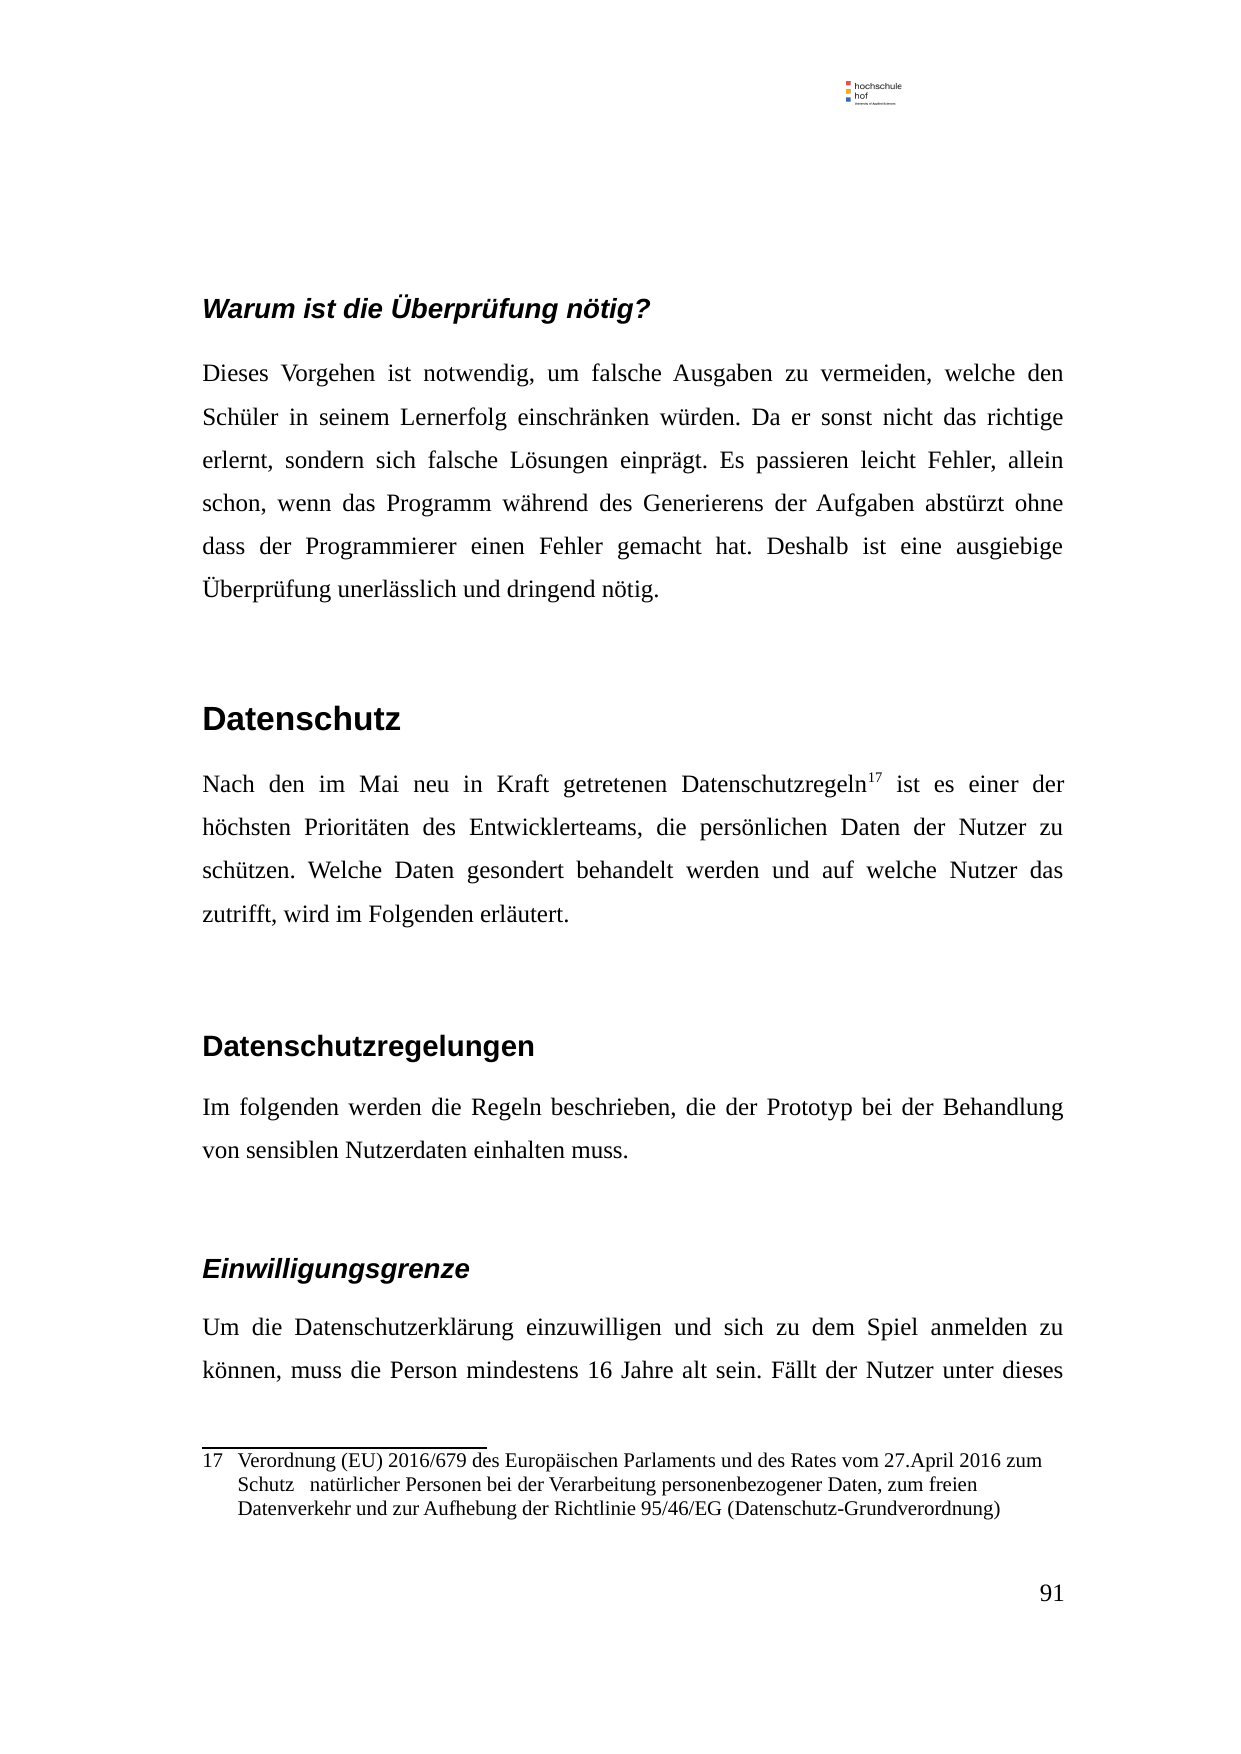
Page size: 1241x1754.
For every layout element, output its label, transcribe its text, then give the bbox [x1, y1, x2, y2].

subtitle Datenschutzregelungen [202, 1029, 1064, 1062]
text Dieses Vorgehen ist notwendig, um falsche Ausgaben zu vermeiden, welche den Schüler in seinem Lernerfolg einschränken würden. Da er sonst nicht das richtige erlernt, sondern sich falsche Lösungen einprägt. Es passieren leicht Fehler, allein schon, wenn das Programm während des Generierens der Aufgaben abstürzt ohne dass der Programmierer einen Fehler gemacht hat. Deshalb ist eine ausgiebige Überprüfung unerlässlich und dringend nötig. [202, 358, 1064, 603]
text Im folgenden werden die Regeln beschrieben, die der Prototyp bei der Behandlung von sensiblen Nutzerdaten einhalten muss. [202, 1092, 1064, 1164]
text Um die Datenschutzerklärung einzuwilligen und sich zu dem Spiel anmelden zu können, muss die Person mindestens 16 Jahre alt sein. Fällt der Nutzer unter dieses [202, 1312, 1064, 1384]
text Nach den im Mai neu in Kraft getretenen Datenschutzregeln ist es einer der höchsten Prioritäten des Entwicklerteams, die persönlichen Daten der Nutzer zu schützen. Welche Daten gesondert behandelt werden und auf welche Nutzer das zutrifft, wird im Folgenden erläutert. [202, 769, 1064, 927]
subtitle Datenschutz [202, 699, 1064, 738]
subtitle Warum ist die Überprüfung nötig? [202, 292, 1064, 324]
subtitle Einwilligungsgrenze [202, 1252, 1064, 1284]
picture [846, 81, 902, 105]
text Verordnung (EU) 2016/679 des Europäischen Parlaments und des Rates vom 27.April 2016 zum Schutz natürlicher Personen bei der Verarbeitung personenbezogener Daten, zum freien Datenverkehr und zur Aufhebung der Richtlinie 95/46/EG (Datenschutz-Grundverordnung) [202, 1448, 1064, 1520]
